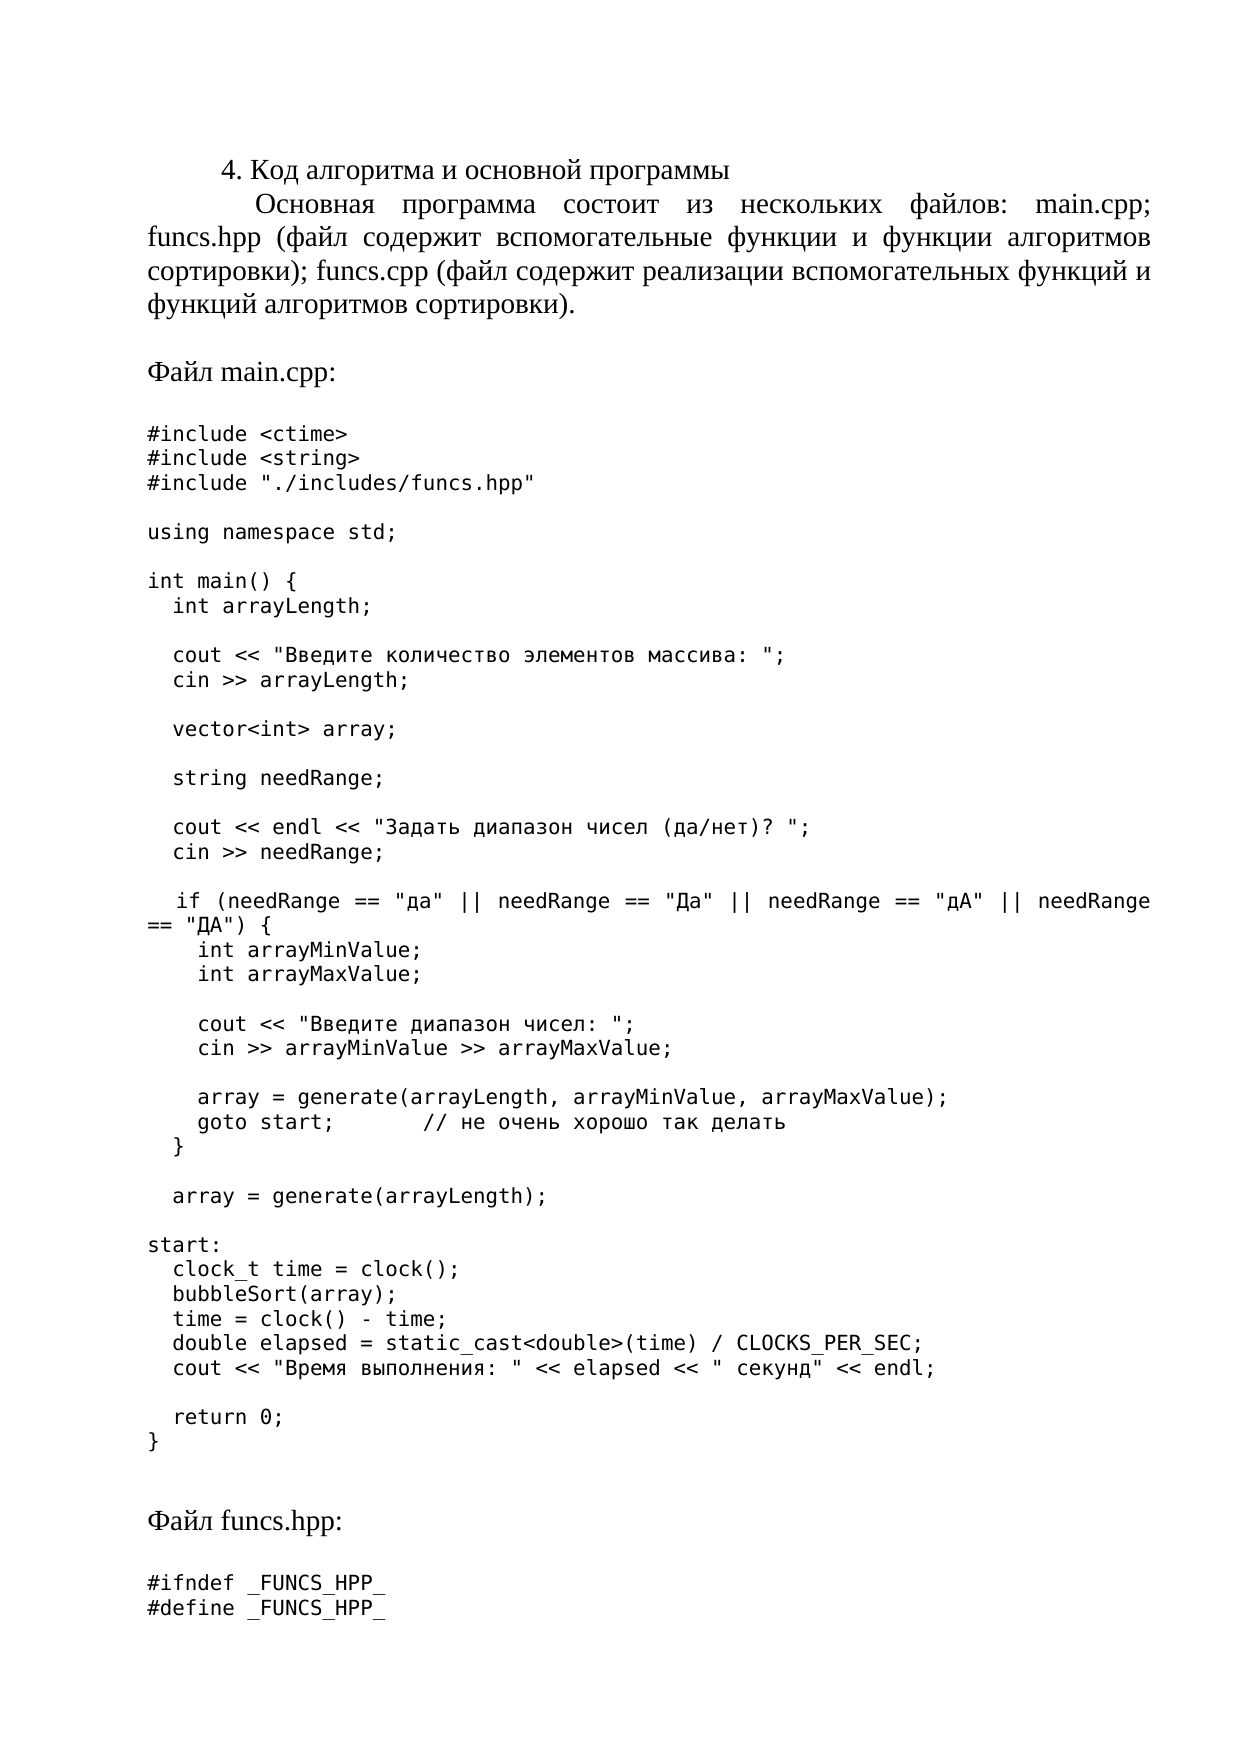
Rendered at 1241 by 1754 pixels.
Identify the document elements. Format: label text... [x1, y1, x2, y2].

text #ifndef _FUNCS_HPP_ [147, 1571, 1152, 1595]
text cout << "Введите количество элементов массива: "; [147, 643, 1152, 667]
text int main() { [147, 569, 1152, 594]
text cout << endl << "Задать диапазон чисел (да/нет)? "; [147, 815, 1152, 839]
text #include <string> [147, 446, 1152, 471]
text string needRange; [147, 766, 1152, 790]
text Основная программа состоит из нескольких файлов: main.cpp; funcs.hpp (файл содержит вспомогательные функции и функции алгоритмов сортировки); funcs.cpp (файл содержит реализации вспомогательных функций и функций алгоритмов сортировки). [147, 186, 1152, 320]
text cin >> arrayLength; [147, 668, 1152, 692]
text time = clock() - time; [147, 1307, 1152, 1331]
text int arrayMinValue; [147, 938, 1152, 962]
text int arrayLength; [147, 594, 1152, 618]
text cin >> needRange; [147, 840, 1152, 864]
text if (needRange == "да" || needRange == "Да" || needRange == "дА" || needRange == "ДА") { [147, 889, 1152, 937]
text array = generate(arrayLength); [147, 1184, 1152, 1208]
text } [147, 1429, 1152, 1454]
text 4. Код алгоритма и основной программы [147, 152, 1152, 186]
text using namespace std; [147, 520, 1152, 544]
text cin >> arrayMinValue >> arrayMaxValue; [147, 1036, 1152, 1060]
text vector<int> array; [147, 717, 1152, 741]
text bubbleSort(array); [147, 1282, 1152, 1306]
text goto start; // не очень хорошо так делать [147, 1110, 1152, 1134]
text #define _FUNCS_HPP_ [147, 1596, 1152, 1620]
text } [147, 1134, 1152, 1159]
text Файл main.cpp: [147, 354, 1152, 388]
text array = generate(arrayLength, arrayMinValue, arrayMaxValue); [147, 1085, 1152, 1109]
text cout << "Введите диапазон чисел: "; [147, 1012, 1152, 1036]
text double elapsed = static_cast<double>(time) / CLOCKS_PER_SEC; [147, 1331, 1152, 1355]
text cout << "Время выполнения: " << elapsed << " секунд" << endl; [147, 1356, 1152, 1380]
text #include <ctime> [147, 422, 1152, 446]
text #include "./includes/funcs.hpp" [147, 471, 1152, 495]
text clock_t time = clock(); [147, 1257, 1152, 1282]
text int arrayMaxValue; [147, 962, 1152, 987]
text start: [147, 1233, 1152, 1257]
text return 0; [147, 1405, 1152, 1429]
text Файл funcs.hpp: [147, 1503, 1152, 1537]
